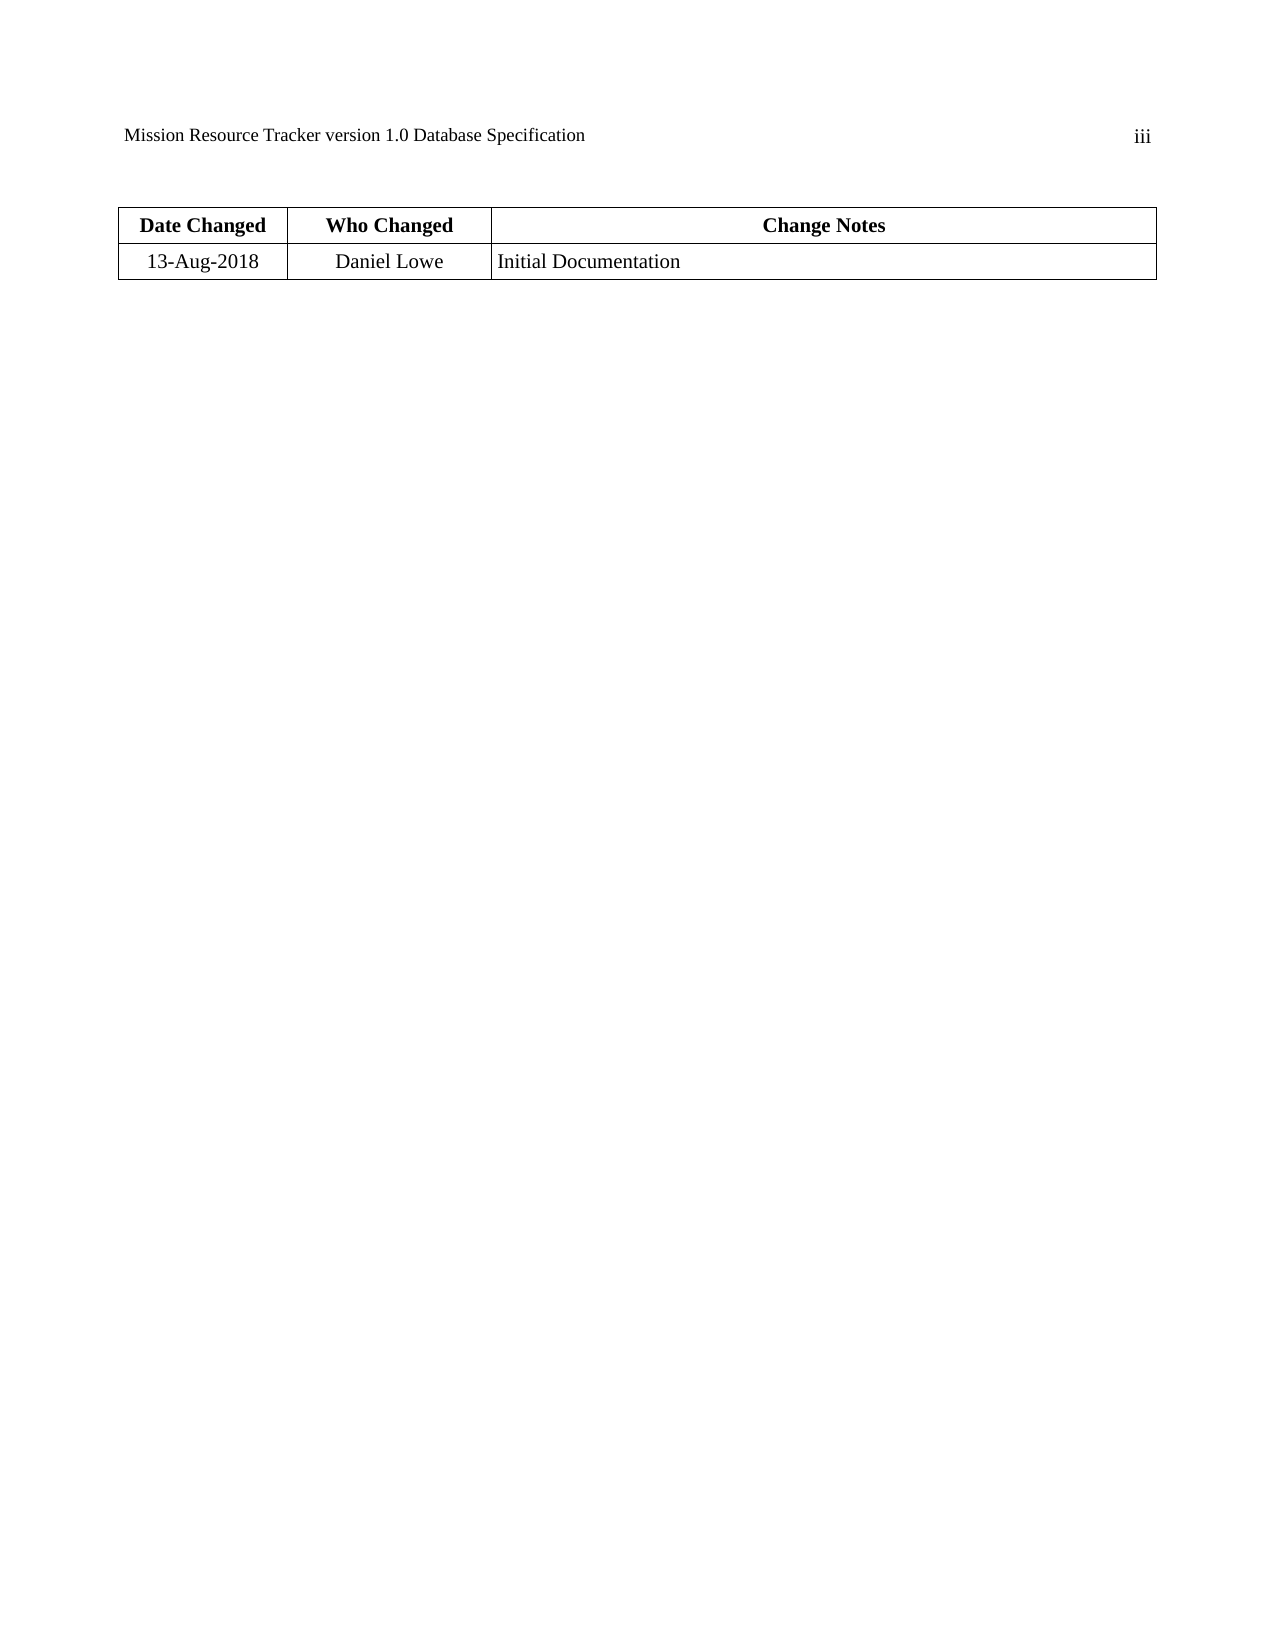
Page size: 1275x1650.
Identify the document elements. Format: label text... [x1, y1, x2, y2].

table_cell 13-Aug-2018 [119, 244, 287, 278]
table_cell Initial Documentation [492, 244, 1156, 278]
table_header Change Notes [492, 208, 1156, 243]
table_cell Daniel Lowe [288, 244, 491, 278]
table_header Who Changed [288, 208, 491, 243]
table_header Date Changed [119, 208, 287, 243]
